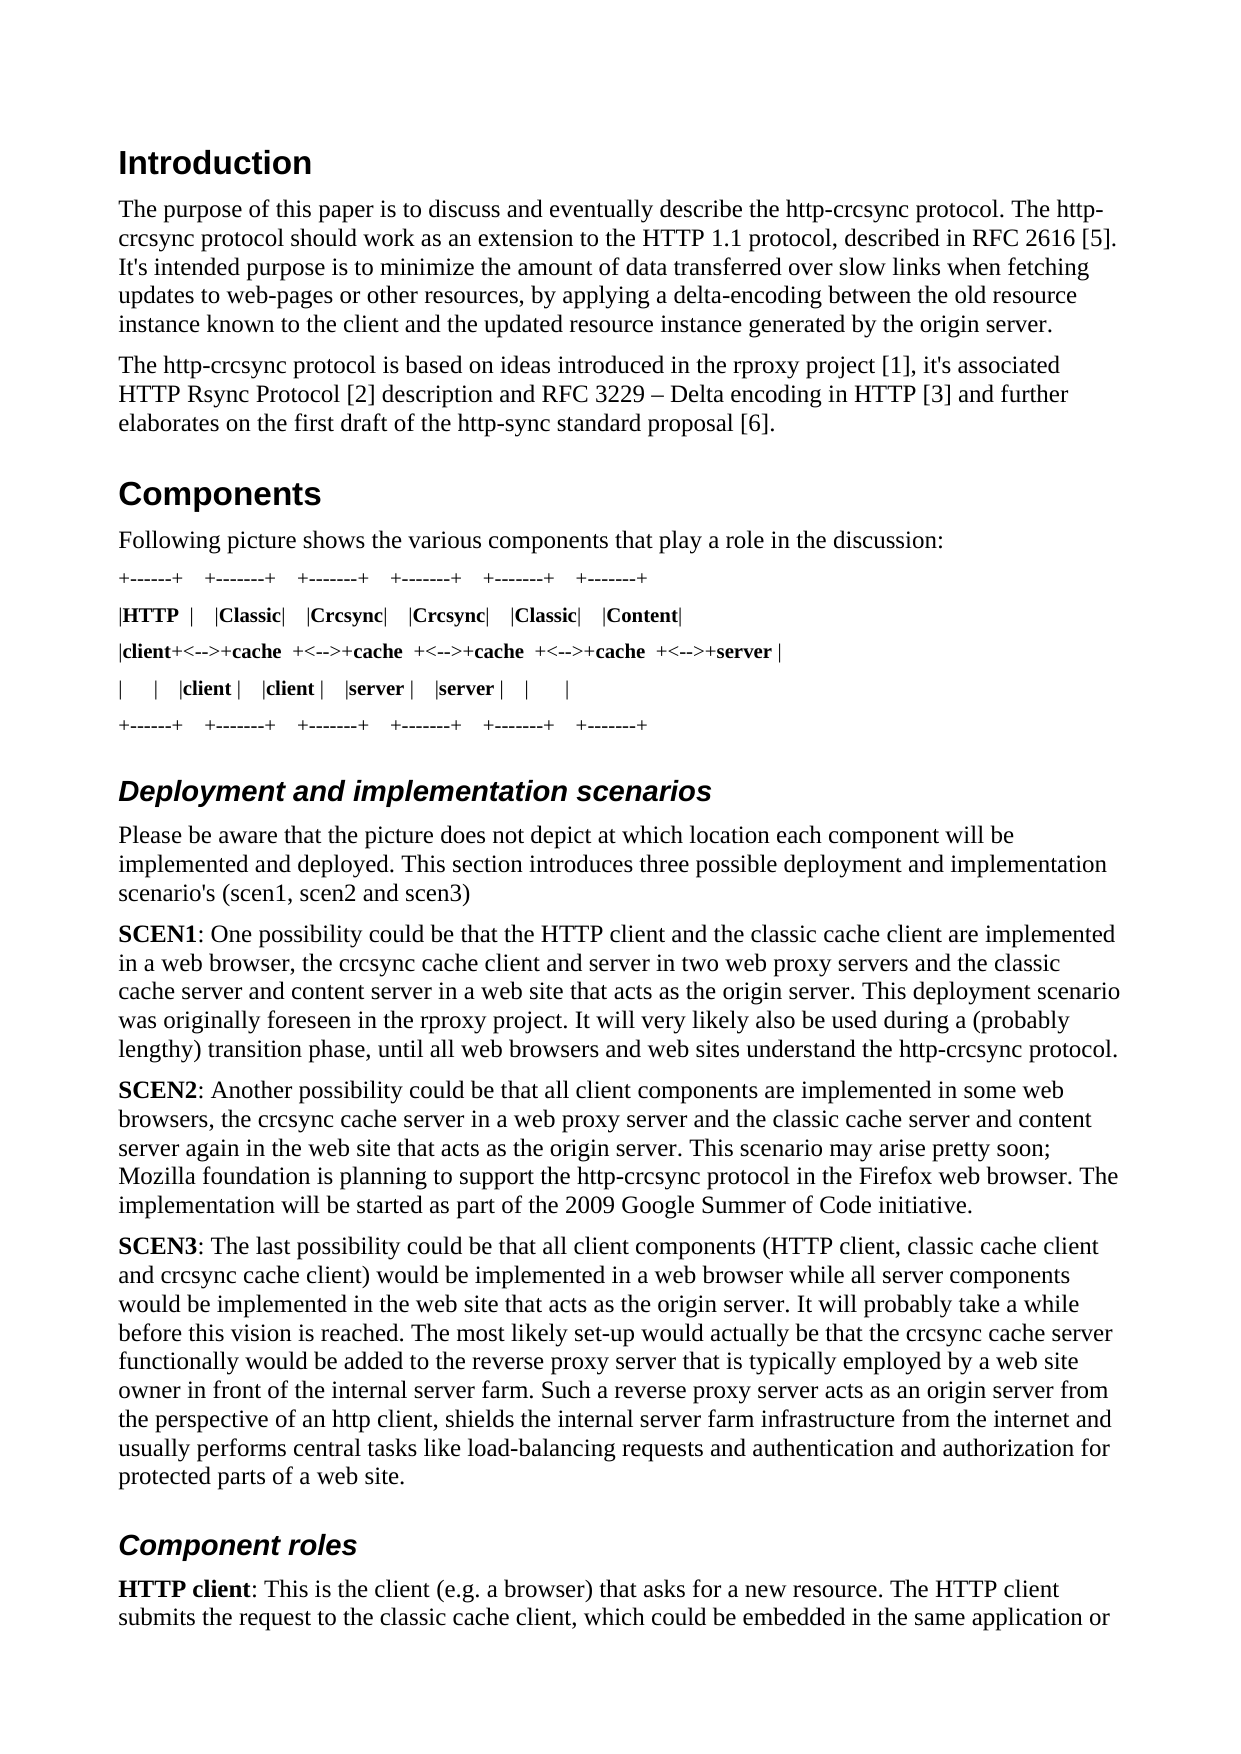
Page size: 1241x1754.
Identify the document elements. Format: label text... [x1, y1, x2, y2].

text +------+ +-------+ +-------+ +-------+ +-------+ +-------+ [118, 566, 1122, 590]
text SCEN2: Another possibility could be that all client components are implemented in some web browsers, the crcsync cache server in a web proxy server and the classic cache server and content server again in the web site that acts as the origin server. This scenario may arise pretty soon; Mozilla foundation is planning to support the http-crcsync protocol in the Firefox web browser. The implementation will be started as part of the 2009 Google Summer of Code initiative. [118, 1075, 1122, 1219]
text The http-crcsync protocol is based on ideas introduced in the rproxy project [1], it's associated HTTP Rsync Protocol [2] description and RFC 3229 – Delta encoding in HTTP [3] and further elaborates on the first draft of the http-sync standard proposal [6]. [118, 350, 1122, 437]
subtitle Deployment and implementation scenarios [118, 774, 1122, 808]
text SCEN3: The last possibility could be that all client components (HTTP client, classic cache client and crcsync cache client) would be implemented in a web browser while all server components would be implemented in the web site that acts as the origin server. It will probably take a while before this vision is reached. The most likely set-up would actually be that the crcsync cache server functionally would be added to the reverse proxy server that is typically employed by a web site owner in front of the internal server farm. Such a reverse proxy server acts as an origin server from the perspective of an http client, shields the internal server farm infrastructure from the internet and usually performs central tasks like load-balancing requests and authentication and authorization for protected parts of a web site. [118, 1231, 1122, 1490]
subtitle Components [118, 474, 1122, 512]
text The purpose of this paper is to discuss and eventually describe the http-crcsync protocol. The http-crcsync protocol should work as an extension to the HTTP 1.1 protocol, described in RFC 2616 [5]. It's intended purpose is to minimize the amount of data transferred over slow links when fetching updates to web-pages or other resources, by applying a delta-encoding between the old resource instance known to the client and the updated resource instance generated by the origin server. [118, 194, 1122, 338]
text +------+ +-------+ +-------+ +-------+ +-------+ +-------+ [118, 712, 1122, 737]
subtitle Introduction [118, 143, 1122, 182]
text |HTTP | |Classic| |Crcsync| |Crcsync| |Classic| |Content| [118, 603, 1122, 627]
text SCEN1: One possibility could be that the HTTP client and the classic cache client are implemented in a web browser, the crcsync cache client and server in two web proxy servers and the classic cache server and content server in a web site that acts as the origin server. This deployment scenario was originally foreseen in the rproxy project. It will very likely also be used during a (probably lengthy) transition phase, until all web browsers and web sites understand the http-crcsync protocol. [118, 919, 1122, 1063]
text |client+<-->+cache +<-->+cache +<-->+cache +<-->+cache +<-->+server | [118, 639, 1122, 663]
text Please be aware that the picture does not depict at which location each component will be implemented and deployed. This section introduces three possible deployment and implementation scenario's (scen1, scen2 and scen3) [118, 820, 1122, 906]
text HTTP client: This is the client (e.g. a browser) that asks for a new resource. The HTTP client submits the request to the classic cache client, which could be embedded in the same application or [118, 1574, 1122, 1631]
text | | |client | |client | |server | |server | | | [118, 676, 1122, 700]
subtitle Component roles [118, 1528, 1122, 1561]
text Following picture shows the various components that play a role in the discussion: [118, 525, 1122, 554]
